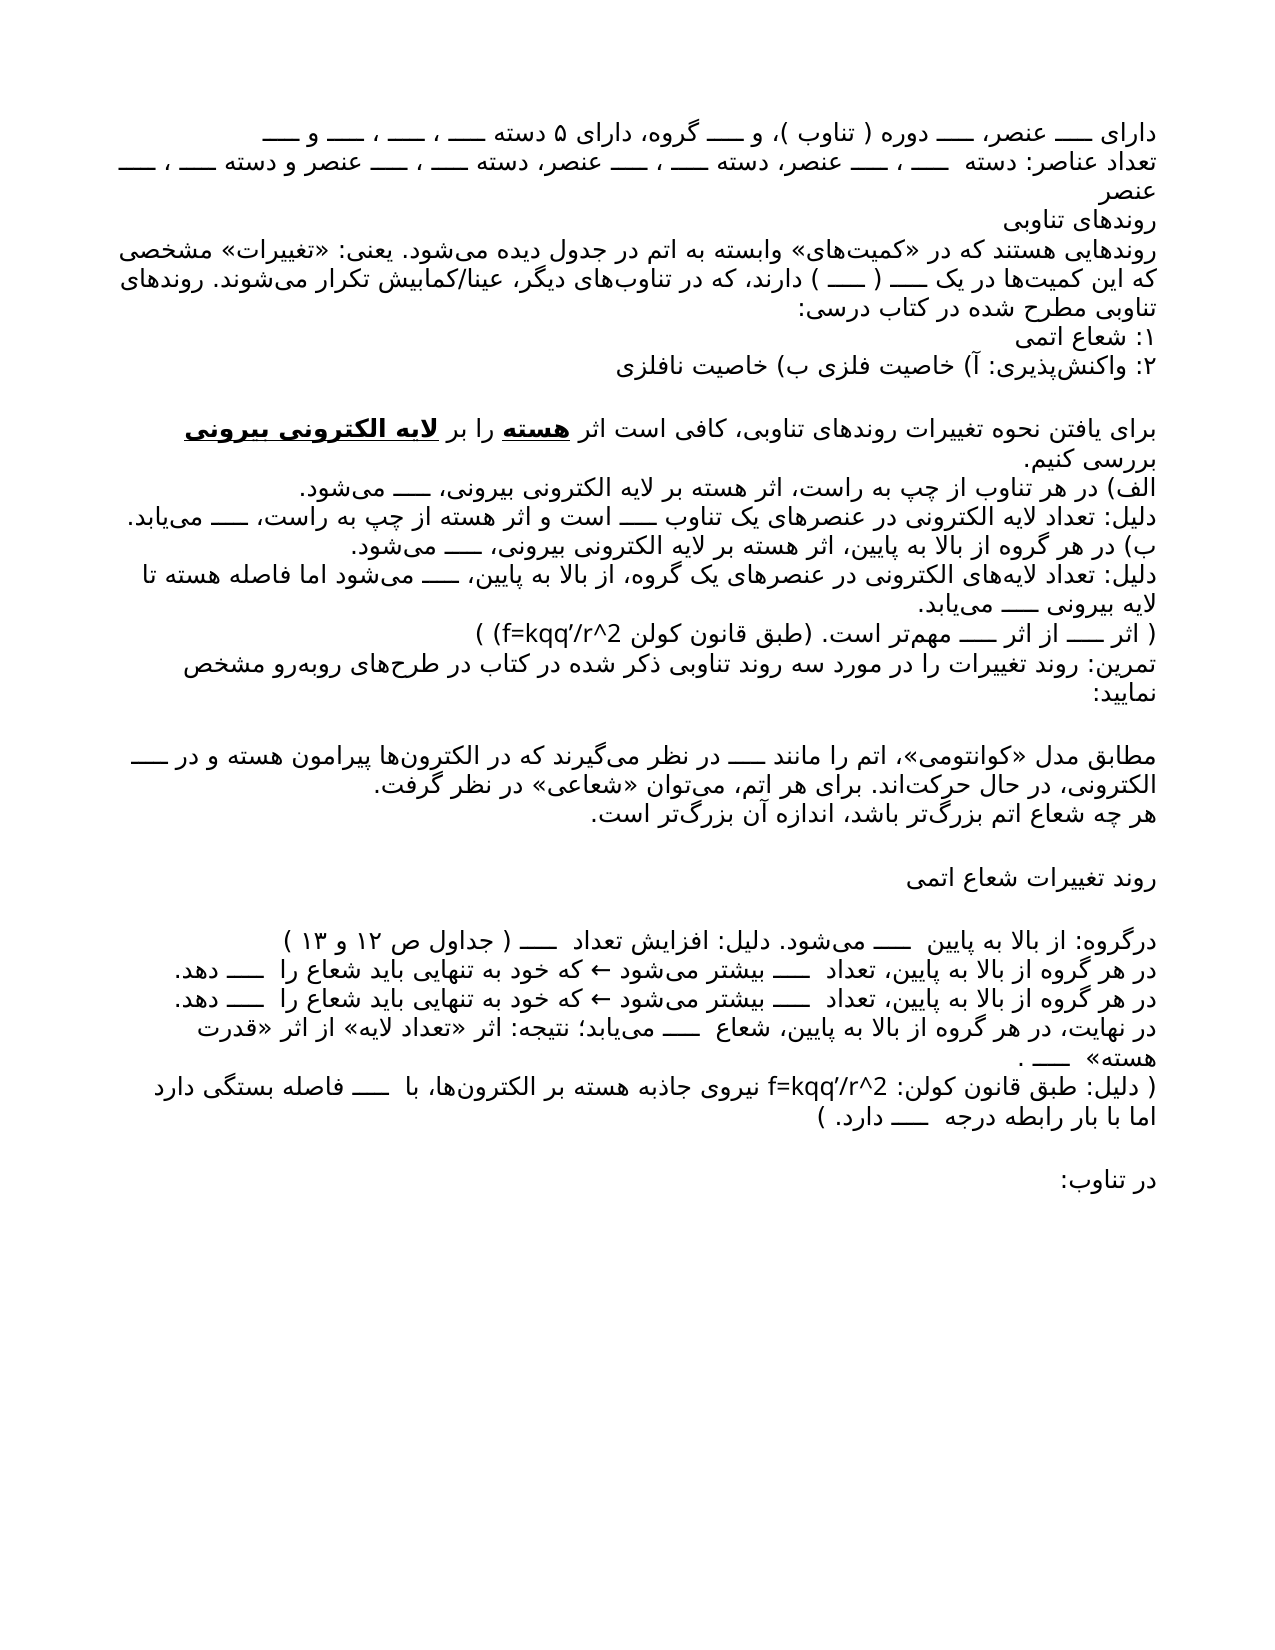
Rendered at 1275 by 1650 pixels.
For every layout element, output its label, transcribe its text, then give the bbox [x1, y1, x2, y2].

text در هر گروه از بالا به پایین، تعداد ـــــ بیشتر می‌شود ← که خود به تنهایی باید شعاع را ـــــ دهد. [118, 984, 1157, 1013]
text در هر گروه از بالا به پایین، تعداد ـــــ بیشتر می‌شود ← که خود به تنهایی باید شعاع را ـــــ دهد. [118, 955, 1157, 984]
text هر چه شعاع اتم بزرگ‌تر باشد، اندازه آن بزرگ‌تر است. [118, 799, 1157, 829]
text روند‌های تناوبی [118, 206, 1157, 235]
text در تناوب: [118, 1165, 1157, 1194]
text دلیل: تعداد لایه الکترونی در عنصر‌های یک تناوب ـــــ است و اثر هسته از چپ به راست، ـــــ می‌یابد. [118, 502, 1157, 531]
text ۲: واکنش‌پذیری: آ) خاصیت فلزی ب) خاصیت نافلزی [118, 351, 1157, 381]
text روند تغییرات شعاع اتمی [118, 863, 1157, 892]
text مطابق مدل «کوانتومی»، اتم را مانند ـــــ در نظر می‌گیرند که در الکترون‌ها پیرامون هسته و در ـــــ الکترونی، در حال حرکت‌اند. برای هر اتم، می‌توان «شعاعی» در نظر گرفت. [118, 741, 1157, 799]
text برای یافتن نحوه تغییرات روند‌های تناوبی، کافی است اثر هسته را بر لایه الکترونی بیرونی بررسی کنیم. [118, 415, 1157, 473]
text ب) در هر گروه از بالا به پایین، اثر هسته بر لایه الکترونی بیرونی، ـــــ می‌شود. [118, 531, 1157, 561]
text الف) در هر تناوب از چپ به راست، اثر هسته بر لایه الکترونی بیرونی، ـــــ می‌شود. [118, 473, 1157, 502]
text ۱: شعاع اتمی [118, 322, 1157, 351]
text تمرین: روند تغییرات را در مورد سه روند تناوبی ذکر شده در کتاب در طرح‌های روبه‌رو مشخص نمایید: [118, 649, 1157, 707]
text تعداد عناصر: دسته ـــــ ، ـــــ عنصر، دسته ـــــ ، ـــــ عنصر، دسته ـــــ ، ـــــ عنصر و دسته ـــــ ، ـــــ عنصر [118, 147, 1157, 206]
text درگروه: از بالا به پایین ـــــ می‌شود. دلیل: افزایش تعداد ـــــ ( جداول ص ۱۲ و ۱۳ ) [118, 926, 1157, 955]
text دارای ـــــ عنصر، ـــــ دوره ( تناوب )، و ـــــ گروه، دارای ۵ دسته ـــــ ، ـــــ ، ـــــ و ـــــ [118, 118, 1157, 147]
text روند‌هایی هستند که در «کمیت‌های» وابسته به اتم در جدول دیده می‌شود. یعنی: «تغییرات» مشخصی که این کمیت‌ها در یک ـــــ ( ـــــ ) دارند، که در تناوب‌های دیگر، عینا/کمابیش تکرار می‌شوند. روند‌های تناوبی مطرح شده در کتاب درسی: [118, 235, 1157, 322]
text در نهایت، در هر گروه از بالا به پایین، شعاع ـــــ می‌یابد؛ نتیجه: اثر «تعداد لایه» از اثر «قدرت هسته» ـــــ . [118, 1013, 1157, 1072]
text ( اثر ـــــ از اثر ـــــ مهم‌تر است. (طبق قانون کولن f=kqq’/r^2) ) [118, 619, 1157, 649]
text دلیل: تعداد لایه‌های الکترونی در عنصر‌های یک گروه، از بالا به پایین، ـــــ می‌شود اما فاصله هسته تا لایه بیرونی ـــــ می‌یابد. [118, 561, 1157, 619]
text ( دلیل: طبق قانون کولن: f=kqq’/r^2 نیروی جاذبه هسته بر الکترون‌ها، با ـــــ فاصله بستگی دارد اما با بار رابطه درجه ـــــ دارد. ) [118, 1072, 1157, 1131]
